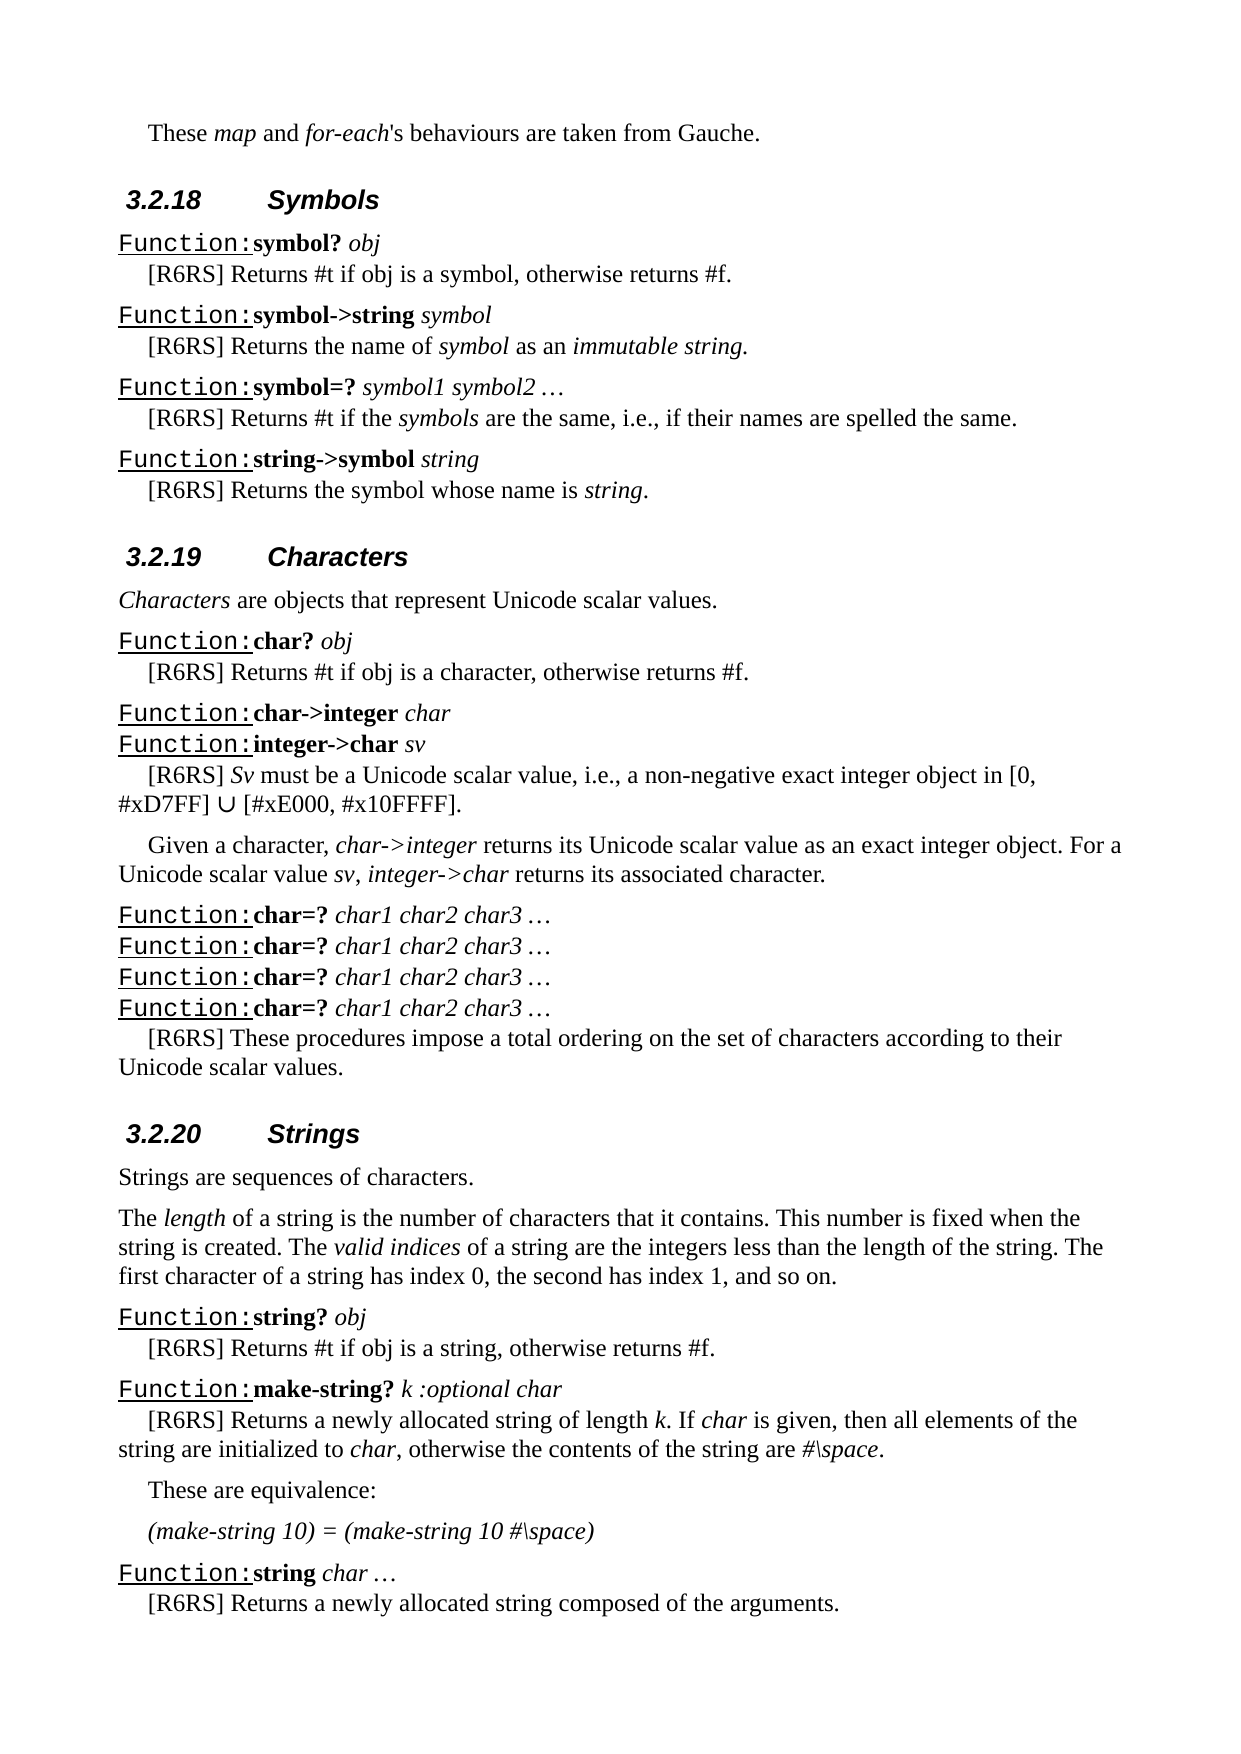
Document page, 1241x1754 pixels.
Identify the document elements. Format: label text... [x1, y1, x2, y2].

text [R6RS] Returns the symbol whose name is string. [118, 475, 1122, 504]
text Function:char=? char1 char2 char3 … [118, 993, 1122, 1023]
text [R6RS] Returns the name of symbol as an immutable string. [118, 331, 1122, 360]
text Function:char=? char1 char2 char3 … [118, 931, 1122, 962]
text [R6RS] Returns #t if obj is a string, otherwise returns #f. [118, 1333, 1122, 1362]
text Function:char=? char1 char2 char3 … [118, 900, 1122, 931]
text Function:string->symbol string [118, 444, 1122, 475]
text Function:char? obj [118, 626, 1122, 657]
text Function:integer->char sv [118, 729, 1122, 760]
text [R6RS] Returns a newly allocated string of length k. If char is given, then all elements of the string are initialized to char, otherwise the contents of the string are #\space. [118, 1405, 1122, 1463]
text [R6RS] Sv must be a Unicode scalar value, i.e., a non-negative exact integer object in [0, #xD7FF] ∪ [#xE000, #x10FFFF]. [118, 760, 1122, 818]
text (make-string 10) = (make-string 10 #\space) [118, 1516, 1122, 1545]
text These map and for-each's behaviours are taken from Gauche. [118, 118, 1122, 147]
text Function:symbol? obj [118, 228, 1122, 259]
subtitle Characters [118, 541, 1122, 573]
text Function:symbol->string symbol [118, 300, 1122, 331]
text Strings are sequences of characters. [118, 1162, 1122, 1191]
text [R6RS] Returns #t if obj is a symbol, otherwise returns #f. [118, 259, 1122, 288]
text Function:string? obj [118, 1302, 1122, 1333]
text [R6RS] Returns a newly allocated string composed of the arguments. [118, 1588, 1122, 1617]
text [R6RS] These procedures impose a total ordering on the set of characters according to their Unicode scalar values. [118, 1023, 1122, 1081]
text Function:string char … [118, 1558, 1122, 1588]
text Given a character, char->integer returns its Unicode scalar value as an exact integer object. For a Unicode scalar value sv, integer->char returns its associated character. [118, 830, 1122, 888]
subtitle Strings [118, 1118, 1122, 1150]
text Function:char=? char1 char2 char3 … [118, 962, 1122, 993]
subtitle Symbols [118, 184, 1122, 216]
text Function:char->integer char [118, 698, 1122, 729]
text These are equivalence: [118, 1475, 1122, 1504]
text Function:make-string? k :optional char [118, 1374, 1122, 1405]
text [R6RS] Returns #t if obj is a character, otherwise returns #f. [118, 657, 1122, 686]
text [R6RS] Returns #t if the symbols are the same, i.e., if their names are spelled the same. [118, 403, 1122, 432]
text The length of a string is the number of characters that it contains. This number is fixed when the string is created. The valid indices of a string are the integers less than the length of the string. The first character of a string has index 0, the second has index 1, and so on. [118, 1203, 1122, 1290]
text Function:symbol=? symbol1 symbol2 … [118, 372, 1122, 403]
text Characters are objects that represent Unicode scalar values. [118, 585, 1122, 614]
